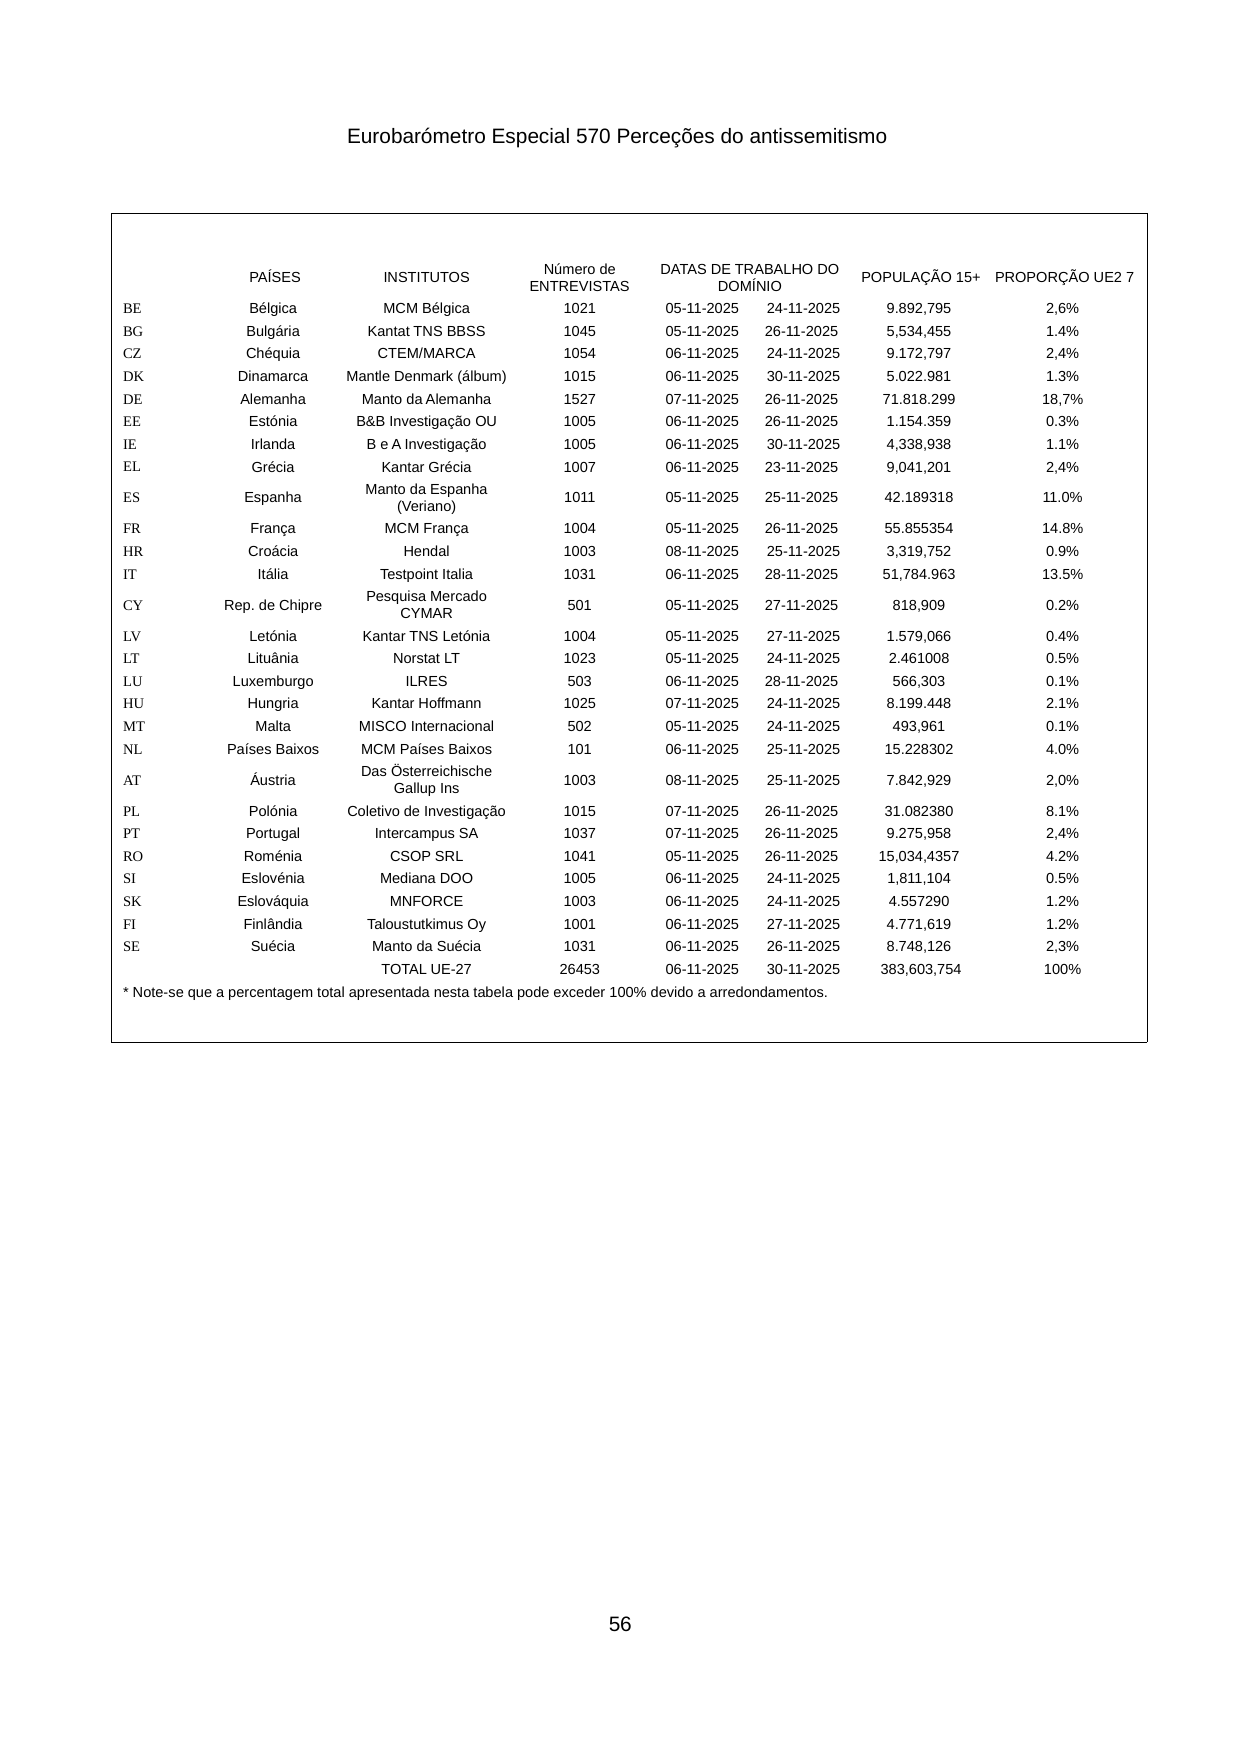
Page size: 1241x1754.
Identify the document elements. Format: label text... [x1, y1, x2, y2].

table_cell Mantle Denmark (álbum) [342, 365, 511, 387]
table_cell 26-11-2025 [756, 822, 851, 845]
table_cell 28-11-2025 [756, 563, 851, 585]
table_cell 566,303 [851, 670, 991, 692]
table_cell 06-11-2025 [648, 342, 756, 365]
table_cell Polónia [208, 800, 342, 822]
table_cell [208, 958, 342, 980]
table_cell Eslovénia [208, 867, 342, 890]
table_cell 05-11-2025 [648, 845, 756, 867]
table_cell 05-11-2025 [648, 478, 756, 517]
table_cell MCM Bélgica [342, 297, 511, 320]
table_cell Grécia [208, 455, 342, 478]
table_cell FR [120, 517, 208, 540]
table_cell 05-11-2025 [648, 625, 756, 647]
table_cell 1527 [511, 388, 648, 410]
table_cell 503 [511, 670, 648, 692]
table_cell 06-11-2025 [648, 455, 756, 478]
table_cell 25-11-2025 [756, 760, 851, 799]
table_cell 0.1% [991, 670, 1138, 692]
table_cell HU [120, 692, 208, 715]
table_cell CSOP SRL [342, 845, 511, 867]
table_cell 15.228302 [851, 738, 991, 760]
table_cell HR [120, 540, 208, 562]
table_cell B&B Investigação OU [342, 410, 511, 433]
table_cell [120, 958, 208, 980]
table_cell Norstat LT [342, 647, 511, 670]
table_cell 818,909 [851, 585, 991, 624]
table_cell 14.8% [991, 517, 1138, 540]
table_cell RO [120, 845, 208, 867]
table_cell 06-11-2025 [648, 433, 756, 455]
table_cell MNFORCE [342, 890, 511, 912]
table_cell PT [120, 822, 208, 845]
table_cell 1031 [511, 563, 648, 585]
table_cell 9.275,958 [851, 822, 991, 845]
table_cell 1015 [511, 365, 648, 387]
table_cell 1005 [511, 867, 648, 890]
table_cell 9.892,795 [851, 297, 991, 320]
table_cell 26-11-2025 [756, 935, 851, 958]
table_cell 18,7% [991, 388, 1138, 410]
table_cell 05-11-2025 [648, 715, 756, 737]
table_cell 383,603,754 [851, 958, 991, 980]
table_cell 4.0% [991, 738, 1138, 760]
table_cell 5,534,455 [851, 320, 991, 342]
table_cell 7.842,929 [851, 760, 991, 799]
table_cell 1.154.359 [851, 410, 991, 433]
table_cell 101 [511, 738, 648, 760]
table_cell 3,319,752 [851, 540, 991, 562]
table_cell 501 [511, 585, 648, 624]
table_cell 1025 [511, 692, 648, 715]
table_cell 1.579,066 [851, 625, 991, 647]
table_cell 24-11-2025 [756, 297, 851, 320]
table_cell ILRES [342, 670, 511, 692]
table_cell 1003 [511, 540, 648, 562]
table_cell MCM Países Baixos [342, 738, 511, 760]
table_cell Pesquisa Mercado CYMAR [342, 585, 511, 624]
table_cell CZ [120, 342, 208, 365]
table_cell 1041 [511, 845, 648, 867]
table_header PROPORÇÃO UE2 7 [991, 258, 1138, 297]
table_cell 26-11-2025 [756, 845, 851, 867]
table_cell Manto da Suécia [342, 935, 511, 958]
table_cell 26-11-2025 [756, 800, 851, 822]
table_cell 502 [511, 715, 648, 737]
table_cell LT [120, 647, 208, 670]
table_cell 5.022.981 [851, 365, 991, 387]
table_cell Hungria [208, 692, 342, 715]
table_cell 24-11-2025 [756, 692, 851, 715]
table_cell 07-11-2025 [648, 800, 756, 822]
table_cell 06-11-2025 [648, 890, 756, 912]
table_cell 05-11-2025 [648, 297, 756, 320]
table_cell 05-11-2025 [648, 585, 756, 624]
table_cell Manto da Espanha (Veriano) [342, 478, 511, 517]
table_cell 26453 [511, 958, 648, 980]
table_cell Testpoint Italia [342, 563, 511, 585]
table_cell ES [120, 478, 208, 517]
table_cell 1003 [511, 890, 648, 912]
table_header [120, 258, 208, 297]
table_cell Eslováquia [208, 890, 342, 912]
table_cell 100% [991, 958, 1138, 980]
table_cell MT [120, 715, 208, 737]
table_cell Itália [208, 563, 342, 585]
table_cell Kantar TNS Letónia [342, 625, 511, 647]
table_header POPULAÇÃO 15+ [851, 258, 991, 297]
table_cell 493,961 [851, 715, 991, 737]
table_cell IE [120, 433, 208, 455]
table_cell 1,811,104 [851, 867, 991, 890]
table_cell 25-11-2025 [756, 478, 851, 517]
table_cell SE [120, 935, 208, 958]
table_cell 0.2% [991, 585, 1138, 624]
table_cell 1054 [511, 342, 648, 365]
table_cell Dinamarca [208, 365, 342, 387]
table_cell 05-11-2025 [648, 320, 756, 342]
table_cell 30-11-2025 [756, 958, 851, 980]
table_header Número de ENTREVISTAS [511, 258, 648, 297]
table_cell Irlanda [208, 433, 342, 455]
table_cell Bélgica [208, 297, 342, 320]
table_cell Taloustutkimus Oy [342, 913, 511, 935]
table_cell 2,0% [991, 760, 1138, 799]
table_cell Das Österreichische Gallup Ins [342, 760, 511, 799]
table_cell 2,4% [991, 455, 1138, 478]
table_cell 1.1% [991, 433, 1138, 455]
table_cell Intercampus SA [342, 822, 511, 845]
table_cell 13.5% [991, 563, 1138, 585]
table_cell 1005 [511, 433, 648, 455]
table_cell 27-11-2025 [756, 585, 851, 624]
table_cell 25-11-2025 [756, 738, 851, 760]
table_cell LU [120, 670, 208, 692]
table_cell Rep. de Chipre [208, 585, 342, 624]
table_cell 06-11-2025 [648, 738, 756, 760]
table_cell Bulgária [208, 320, 342, 342]
table_cell CTEM/MARCA [342, 342, 511, 365]
table_cell 1004 [511, 625, 648, 647]
table_cell 71.818.299 [851, 388, 991, 410]
table_cell DE [120, 388, 208, 410]
table_cell Lituânia [208, 647, 342, 670]
table_cell PL [120, 800, 208, 822]
table_cell 2,3% [991, 935, 1138, 958]
table_cell 0.4% [991, 625, 1138, 647]
table_cell 1001 [511, 913, 648, 935]
table_cell 1011 [511, 478, 648, 517]
table_cell Espanha [208, 478, 342, 517]
table_cell 1004 [511, 517, 648, 540]
table_cell 2.1% [991, 692, 1138, 715]
table_cell 4,338,938 [851, 433, 991, 455]
table_cell 1.3% [991, 365, 1138, 387]
table_cell 1.2% [991, 913, 1138, 935]
table_cell 55.855354 [851, 517, 991, 540]
table_cell 05-11-2025 [648, 647, 756, 670]
table_cell Alemanha [208, 388, 342, 410]
table_cell 8.199.448 [851, 692, 991, 715]
table_cell IT [120, 563, 208, 585]
table_cell Roménia [208, 845, 342, 867]
table_cell 11.0% [991, 478, 1138, 517]
table_cell 30-11-2025 [756, 433, 851, 455]
table_cell Luxemburgo [208, 670, 342, 692]
table_cell B e A Investigação [342, 433, 511, 455]
table_cell 27-11-2025 [756, 625, 851, 647]
table_cell 26-11-2025 [756, 320, 851, 342]
table_header DATAS DE TRABALHO DO DOMÍNIO [648, 258, 851, 297]
table_cell 4.771,619 [851, 913, 991, 935]
table_cell 1.2% [991, 890, 1138, 912]
table_cell 06-11-2025 [648, 935, 756, 958]
table_cell 26-11-2025 [756, 388, 851, 410]
table_cell 06-11-2025 [648, 365, 756, 387]
table_cell 06-11-2025 [648, 913, 756, 935]
table_cell Kantat TNS BBSS [342, 320, 511, 342]
table_cell 0.1% [991, 715, 1138, 737]
table_cell 42.189318 [851, 478, 991, 517]
table_cell Kantar Grécia [342, 455, 511, 478]
table_cell 25-11-2025 [756, 540, 851, 562]
table_cell 07-11-2025 [648, 692, 756, 715]
table_cell 23-11-2025 [756, 455, 851, 478]
table_cell BE [120, 297, 208, 320]
table_cell FI [120, 913, 208, 935]
table_cell 26-11-2025 [756, 410, 851, 433]
table_cell 0.5% [991, 867, 1138, 890]
table_cell Mediana DOO [342, 867, 511, 890]
table_cell 51,784.963 [851, 563, 991, 585]
table_cell 24-11-2025 [756, 715, 851, 737]
table_cell CY [120, 585, 208, 624]
table_cell França [208, 517, 342, 540]
table_cell 1045 [511, 320, 648, 342]
table_cell 9.172,797 [851, 342, 991, 365]
table_cell 24-11-2025 [756, 342, 851, 365]
table_cell NL [120, 738, 208, 760]
table_cell 4.557290 [851, 890, 991, 912]
table_cell 0.3% [991, 410, 1138, 433]
table_cell SK [120, 890, 208, 912]
table_cell Chéquia [208, 342, 342, 365]
table_header INSTITUTOS [342, 258, 511, 297]
table_cell 0.9% [991, 540, 1138, 562]
table_cell 1037 [511, 822, 648, 845]
table_cell 8.748,126 [851, 935, 991, 958]
table_cell 05-11-2025 [648, 517, 756, 540]
table_cell Hendal [342, 540, 511, 562]
table_cell DK [120, 365, 208, 387]
table_cell 06-11-2025 [648, 958, 756, 980]
table_cell 30-11-2025 [756, 365, 851, 387]
table_cell 08-11-2025 [648, 540, 756, 562]
table_cell Croácia [208, 540, 342, 562]
table_cell 1023 [511, 647, 648, 670]
table_cell AT [120, 760, 208, 799]
table_cell 2.461008 [851, 647, 991, 670]
table_cell 1.4% [991, 320, 1138, 342]
table_cell 4.2% [991, 845, 1138, 867]
table_cell 1005 [511, 410, 648, 433]
table_cell 24-11-2025 [756, 890, 851, 912]
table_cell 1015 [511, 800, 648, 822]
table_cell Kantar Hoffmann [342, 692, 511, 715]
table_cell Suécia [208, 935, 342, 958]
table_cell 2,4% [991, 822, 1138, 845]
table_cell TOTAL UE-27 [342, 958, 511, 980]
table_cell 06-11-2025 [648, 867, 756, 890]
table_cell Estónia [208, 410, 342, 433]
table_cell 1021 [511, 297, 648, 320]
table_cell Malta [208, 715, 342, 737]
table_cell MCM França [342, 517, 511, 540]
table_cell 9,041,201 [851, 455, 991, 478]
table_header PAÍSES [208, 258, 342, 297]
table_cell 24-11-2025 [756, 647, 851, 670]
table_cell 07-11-2025 [648, 388, 756, 410]
table_cell 31.082380 [851, 800, 991, 822]
table_cell EE [120, 410, 208, 433]
table_cell 8.1% [991, 800, 1138, 822]
table_cell 28-11-2025 [756, 670, 851, 692]
table_cell Portugal [208, 822, 342, 845]
table_cell 06-11-2025 [648, 670, 756, 692]
table_cell 06-11-2025 [648, 563, 756, 585]
table_cell 1007 [511, 455, 648, 478]
table_cell 06-11-2025 [648, 410, 756, 433]
table_cell 2,4% [991, 342, 1138, 365]
table_cell Áustria [208, 760, 342, 799]
table_cell Finlândia [208, 913, 342, 935]
table_cell 0.5% [991, 647, 1138, 670]
table_cell 07-11-2025 [648, 822, 756, 845]
table_cell Letónia [208, 625, 342, 647]
table_cell 15,034,4357 [851, 845, 991, 867]
table_cell Manto da Alemanha [342, 388, 511, 410]
table_cell 2,6% [991, 297, 1138, 320]
table_cell 27-11-2025 [756, 913, 851, 935]
table_cell Coletivo de Investigação [342, 800, 511, 822]
table_cell BG [120, 320, 208, 342]
table_cell 24-11-2025 [756, 867, 851, 890]
table_cell MISCO Internacional [342, 715, 511, 737]
table_cell 1003 [511, 760, 648, 799]
table_cell SI [120, 867, 208, 890]
table_cell LV [120, 625, 208, 647]
table_cell Países Baixos [208, 738, 342, 760]
table_cell 1031 [511, 935, 648, 958]
table_cell 08-11-2025 [648, 760, 756, 799]
table_cell 26-11-2025 [756, 517, 851, 540]
table_cell EL [120, 455, 208, 478]
table_cell * Note-se que a percentagem total apresentada nesta tabela pode exceder 100% devido a arredondamentos. [120, 980, 1138, 1003]
